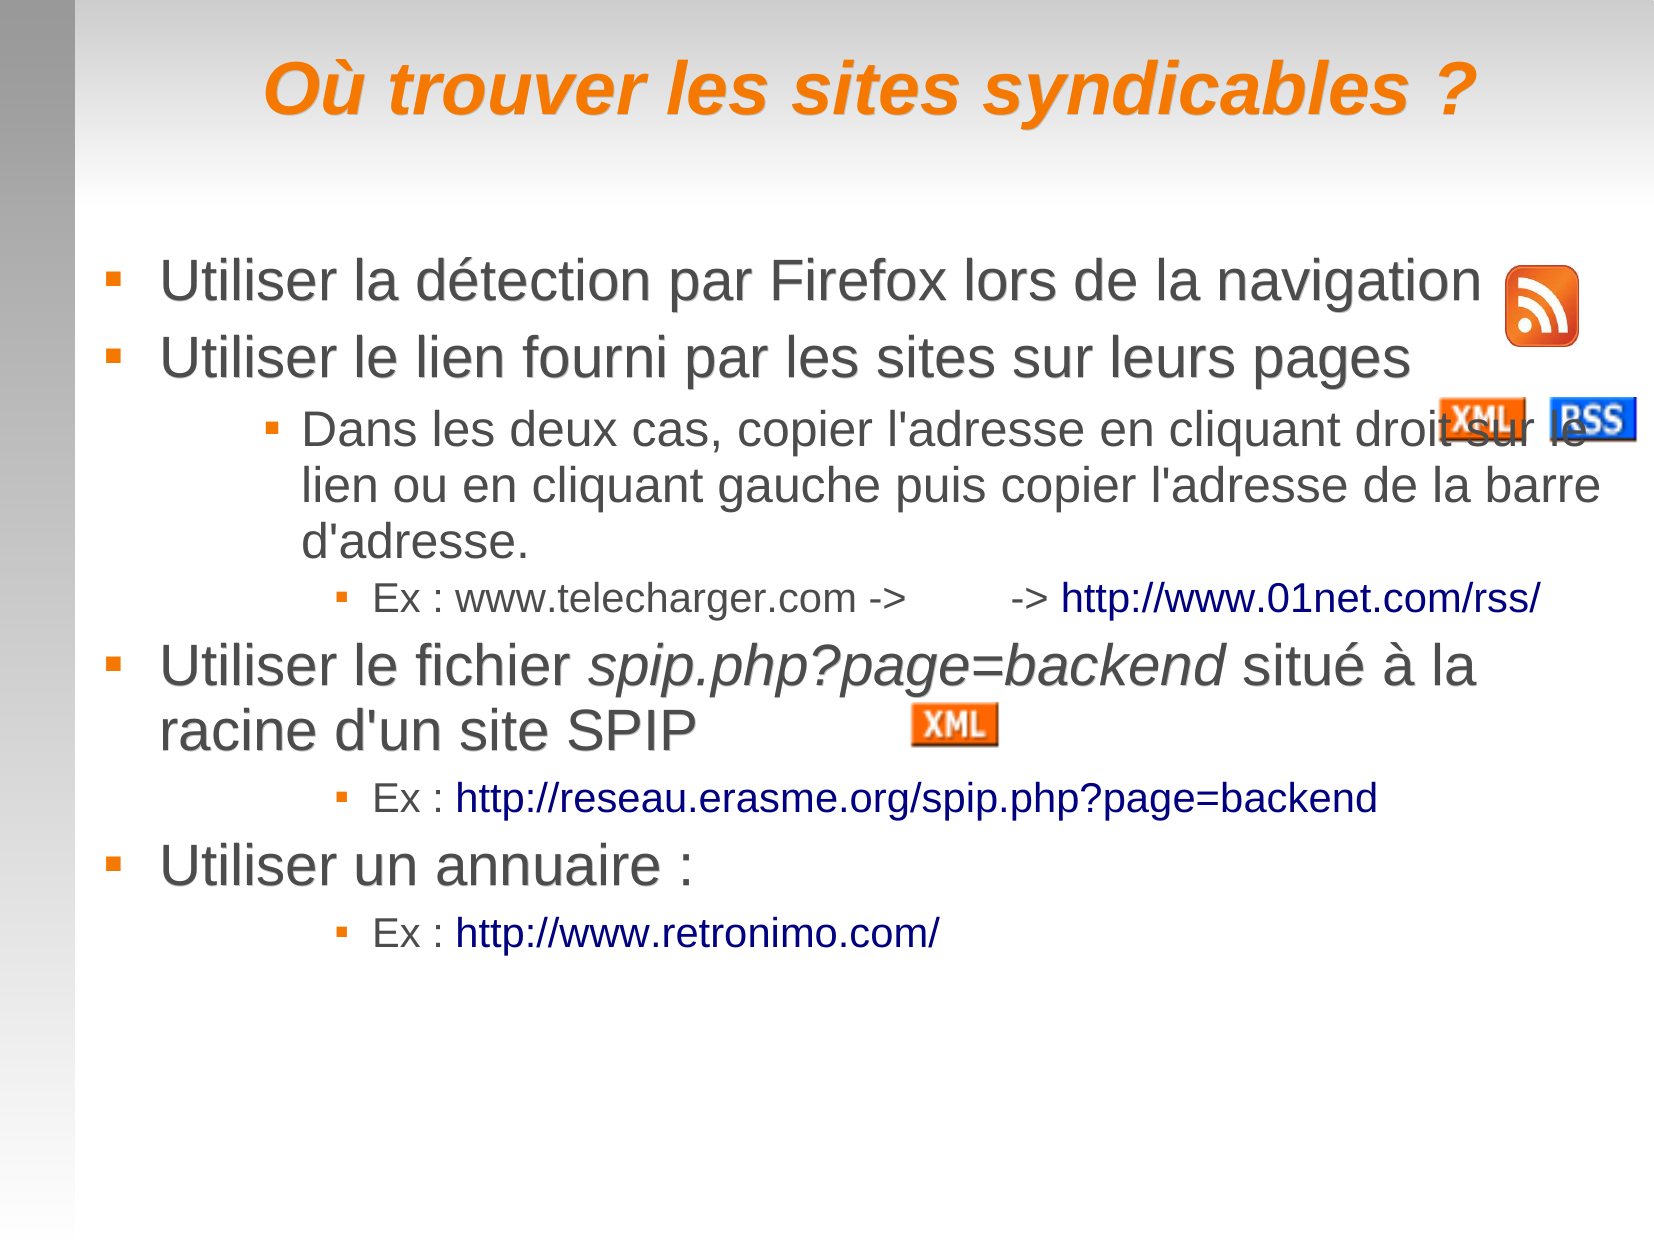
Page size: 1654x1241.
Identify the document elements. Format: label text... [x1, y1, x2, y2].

title Où trouver les sites syndicables ? [88, 0, 1654, 178]
list Utiliser la détection par Firefox lors de la navigation Utiliser le lien fourni par les sites sur leurs pages Dans les deux cas, copier l'adresse en cliquant droit sur le lien ou en cliquant gauche puis copier l'adresse de la barre d'adresse. Ex : www.telecharger.com -> -> http://www.01net.com/rss/ Utiliser le fichier spip.php?page=backend situé à la racine d'un site SPIP Ex : http://reseau.erasme.org/spip.php?page=backend Utiliser un annuaire : Ex : http://www.retronimo.com/ [88, 248, 1625, 1067]
picture [1625, 397, 1642, 449]
